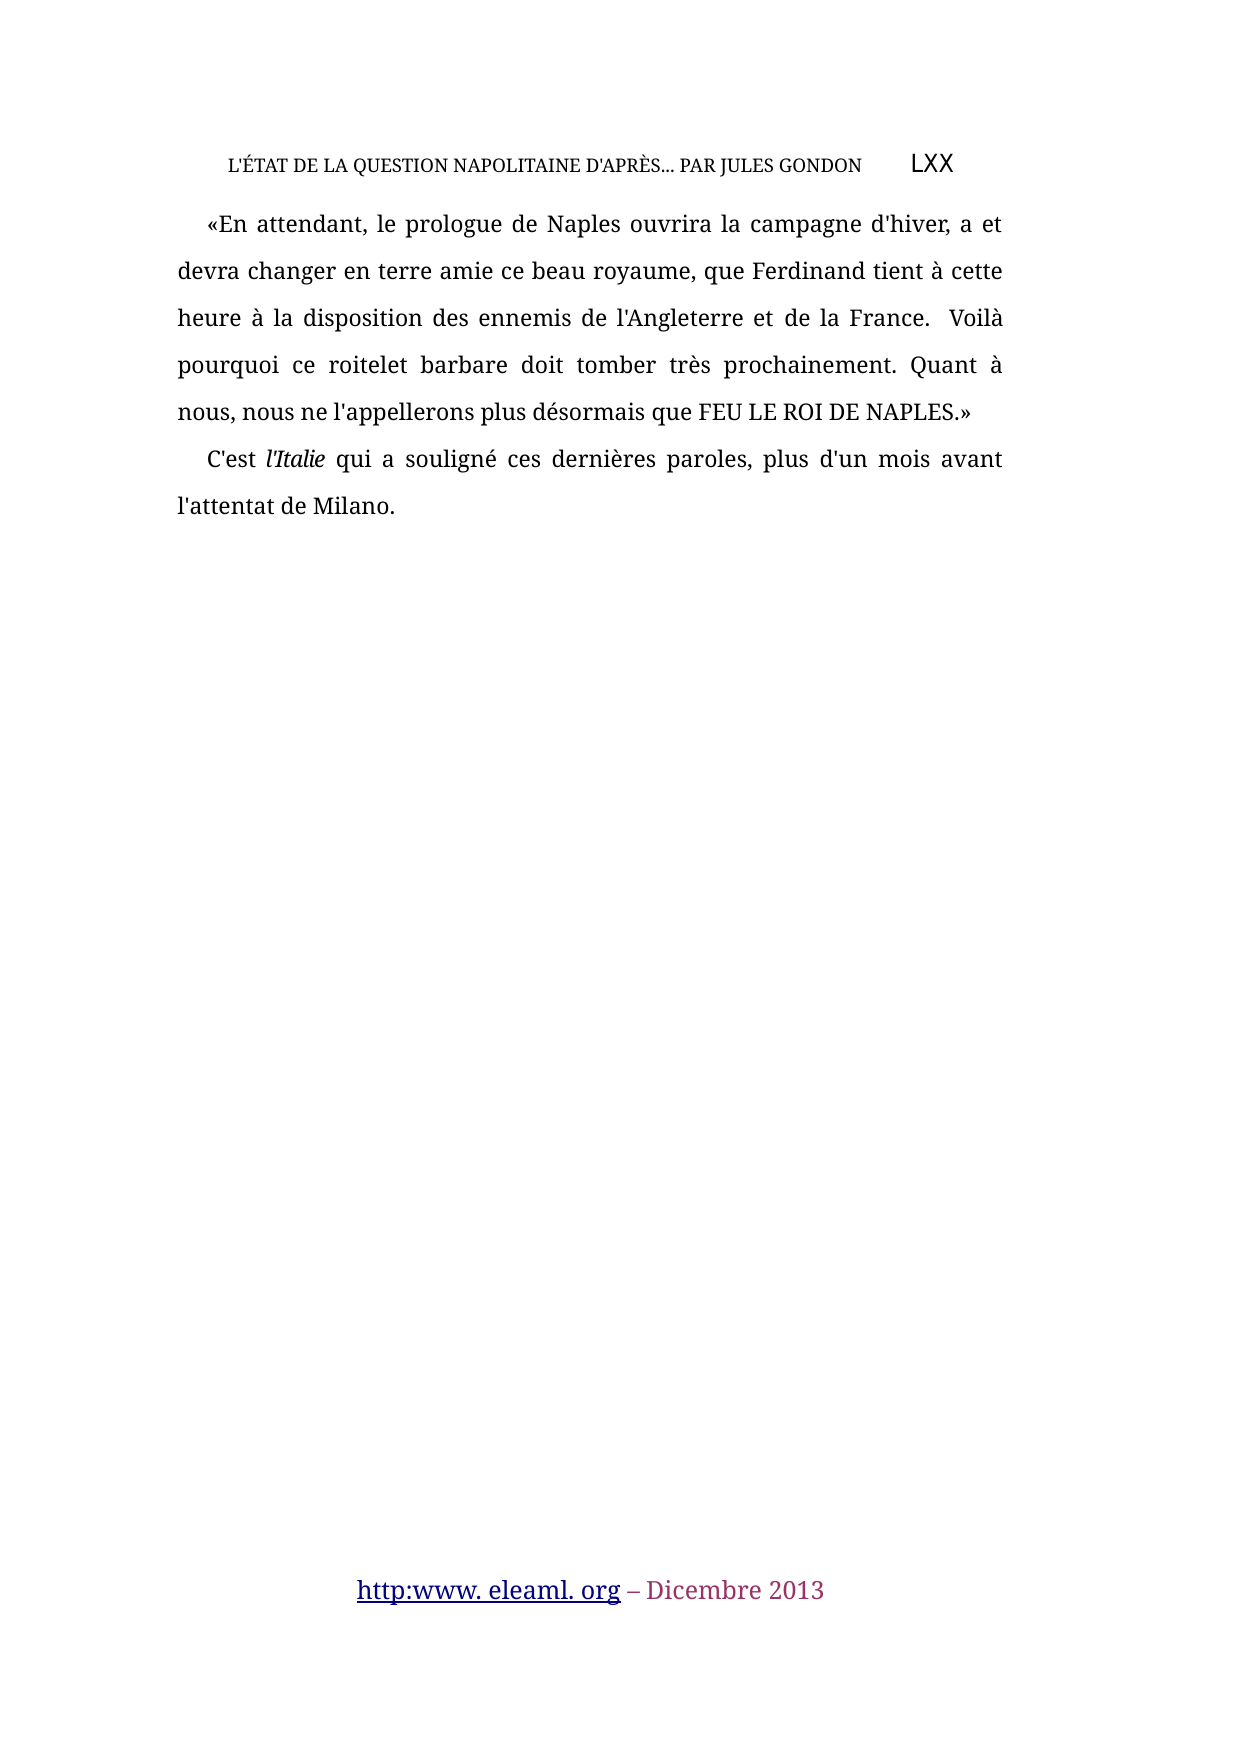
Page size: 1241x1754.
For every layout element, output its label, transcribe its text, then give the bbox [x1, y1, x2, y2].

text «En attendant, le prologue de Naples ouvrira la campagne d'hiver, a et devra changer en terre amie ce beau royaume, que Ferdinand tient à cette heure à la disposition des ennemis de l'Angleterre et de la France. Voilà pourquoi ce roitelet barbare doit tomber très prochainement. Quant à nous, nous ne l'appellerons plus désormais que FEU LE ROI DE NAPLES.» [177, 208, 1004, 427]
text C'est l'Italie qui a souligné ces dernières paroles, plus d'un mois avant l'attentat de Milano. [177, 443, 1004, 521]
